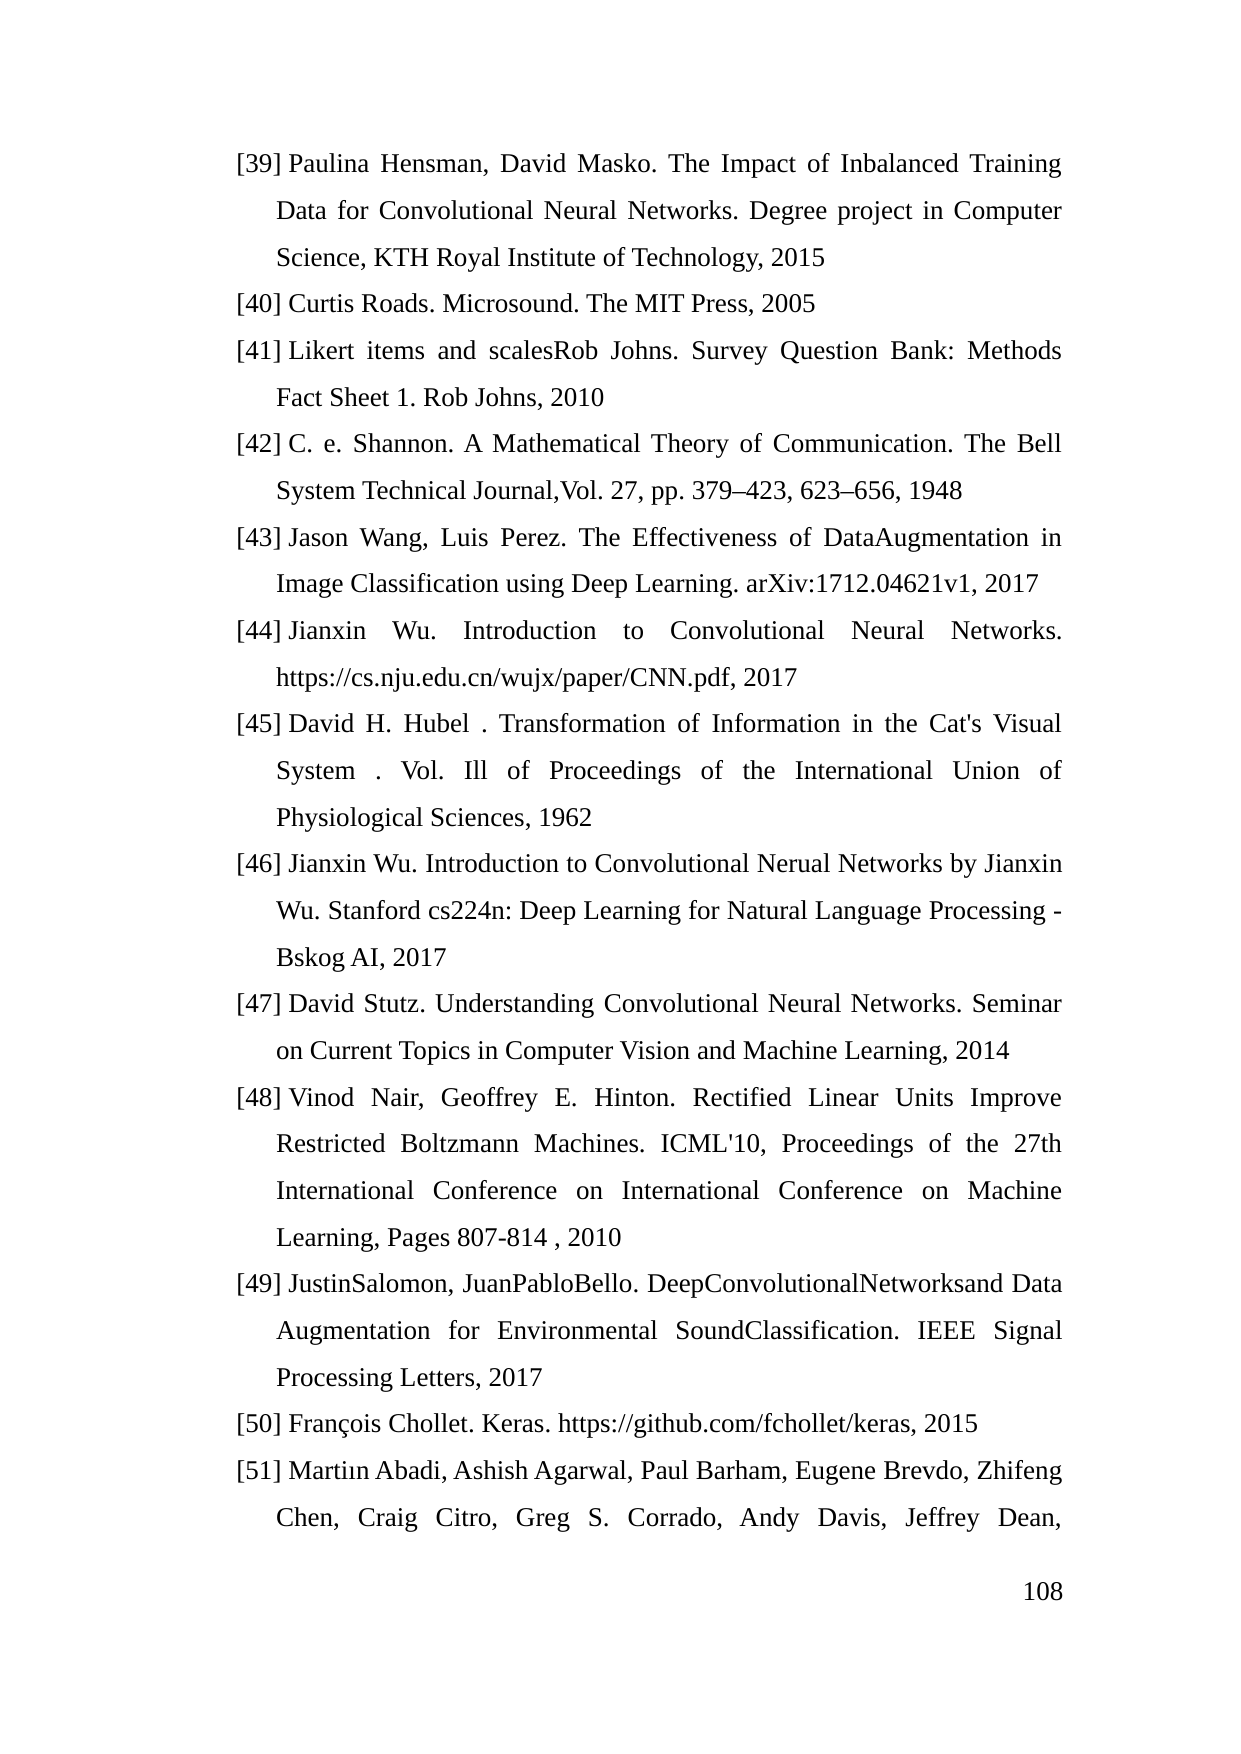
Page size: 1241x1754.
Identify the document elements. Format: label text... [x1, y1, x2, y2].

list Paulina Hensman, David Masko. The Impact of Inbalanced Training Data for Convolutional Neural Networks. Degree project in Computer Science, KTH Royal Institute of Technology, 2015 [236, 148, 1063, 272]
list Jianxin Wu. Introduction to Convolutional Nerual Networks by Jianxin Wu. Stanford cs224n: Deep Learning for Natural Language Processing - Bskog AI, 2017 [236, 848, 1063, 972]
list David H. Hubel . Transformation of Information in the Cat's Visual System . Vol. Ill of Proceedings of the International Union of Physiological Sciences, 1962 [236, 708, 1063, 832]
list David Stutz. Understanding Convolutional Neural Networks. Seminar on Current Topics in Computer Vision and Machine Learning, 2014 [236, 988, 1063, 1065]
list JustinSalomon, JuanPabloBello. DeepConvolutionalNetworksand Data Augmentation for Environmental SoundClassification. IEEE Signal Processing Letters, 2017 [236, 1268, 1063, 1392]
list François Chollet. Keras. https://github.com/fchollet/keras, 2015 [236, 1408, 1063, 1439]
list Vinod Nair, Geoffrey E. Hinton. Rectified Linear Units Improve Restricted Boltzmann Machines. ICML'10, Proceedings of the 27th International Conference on International Conference on Machine Learning, Pages 807-814 , 2010 [236, 1081, 1063, 1252]
list Martiın Abadi, Ashish Agarwal, Paul Barham, Eugene Brevdo, Zhifeng Chen, Craig Citro, Greg S. Corrado, Andy Davis, Jeffrey Dean, [236, 1454, 1063, 1532]
list Jason Wang, Luis Perez. The Effectiveness of DataAugmentation in Image Classification using Deep Learning. arXiv:1712.04621v1, 2017 [236, 521, 1063, 599]
list C. e. Shannon. A Mathematical Theory of Communication. The Bell System Technical Journal,Vol. 27, pp. 379–423, 623–656, 1948 [236, 428, 1063, 505]
list Curtis Roads. Microsound. The MIT Press, 2005 [236, 288, 1063, 319]
list Likert items and scalesRob Johns. Survey Question Bank: Methods Fact Sheet 1. Rob Johns, 2010 [236, 334, 1063, 412]
list Jianxin Wu. Introduction to Convolutional Neural Networks. https://cs.nju.edu.cn/wujx/paper/CNN.pdf, 2017 [236, 614, 1063, 692]
